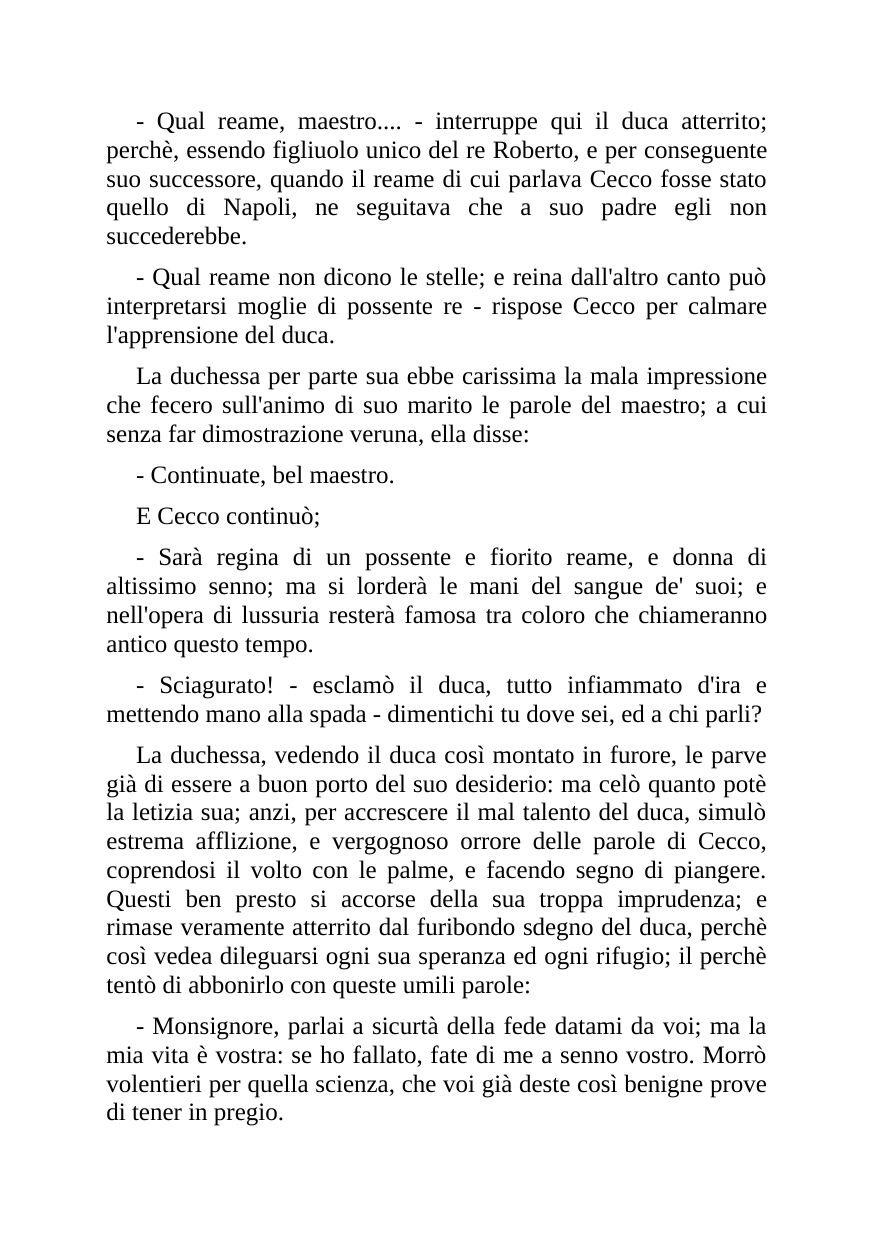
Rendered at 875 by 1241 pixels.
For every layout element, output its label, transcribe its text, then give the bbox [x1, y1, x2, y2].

text - Sciagurato! - esclamò il duca, tutto infiammato d'ira e mettendo mano alla spada - dimentichi tu dove sei, ed a chi parli? [106, 670, 768, 727]
text - Sarà regina di un possente e fiorito reame, e donna di altissimo senno; ma si lorderà le mani del sangue de' suoi; e nell'opera di lussuria resterà famosa tra coloro che chiameranno antico questo tempo. [106, 542, 768, 657]
text E Cecco continuò; [106, 501, 768, 530]
text - Monsignore, parlai a sicurtà della fede datami da voi; ma la mia vita è vostra: se ho fallato, fate di me a senno vostro. Morrò volentieri per quella scienza, che voi già deste così benigne prove di tener in pregio. [106, 1011, 768, 1126]
text - Qual reame non dicono le stelle; e reina dall'altro canto può interpretarsi moglie di possente re - rispose Cecco per calmare l'apprensione del duca. [106, 262, 768, 349]
text La duchessa per parte sua ebbe carissima la mala impressione che fecero sull'animo di suo marito le parole del maestro; a cui senza far dimostrazione veruna, ella disse: [106, 361, 768, 447]
text La duchessa, vedendo il duca così montato in furore, le parve già di essere a buon porto del suo desiderio: ma celò quanto potè la letizia sua; anzi, per accrescere il mal talento del duca, simulò estrema afflizione, e vergognoso orrore delle parole di Cecco, coprendosi il volto con le palme, e facendo segno di piangere. Questi ben presto si accorse della sua troppa imprudenza; e rimase veramente atterrito dal furibondo sdegno del duca, perchè così vedea dileguarsi ogni sua speranza ed ogni rifugio; il perchè tentò di abbonirlo con queste umili parole: [106, 740, 768, 999]
text - Continuate, bel maestro. [106, 460, 768, 489]
text - Qual reame, maestro.... - interruppe qui il duca atterrito; perchè, essendo figliuolo unico del re Roberto, e per conseguente suo successore, quando il reame di cui parlava Cecco fosse stato quello di Napoli, ne seguitava che a suo padre egli non succederebbe. [106, 106, 768, 250]
